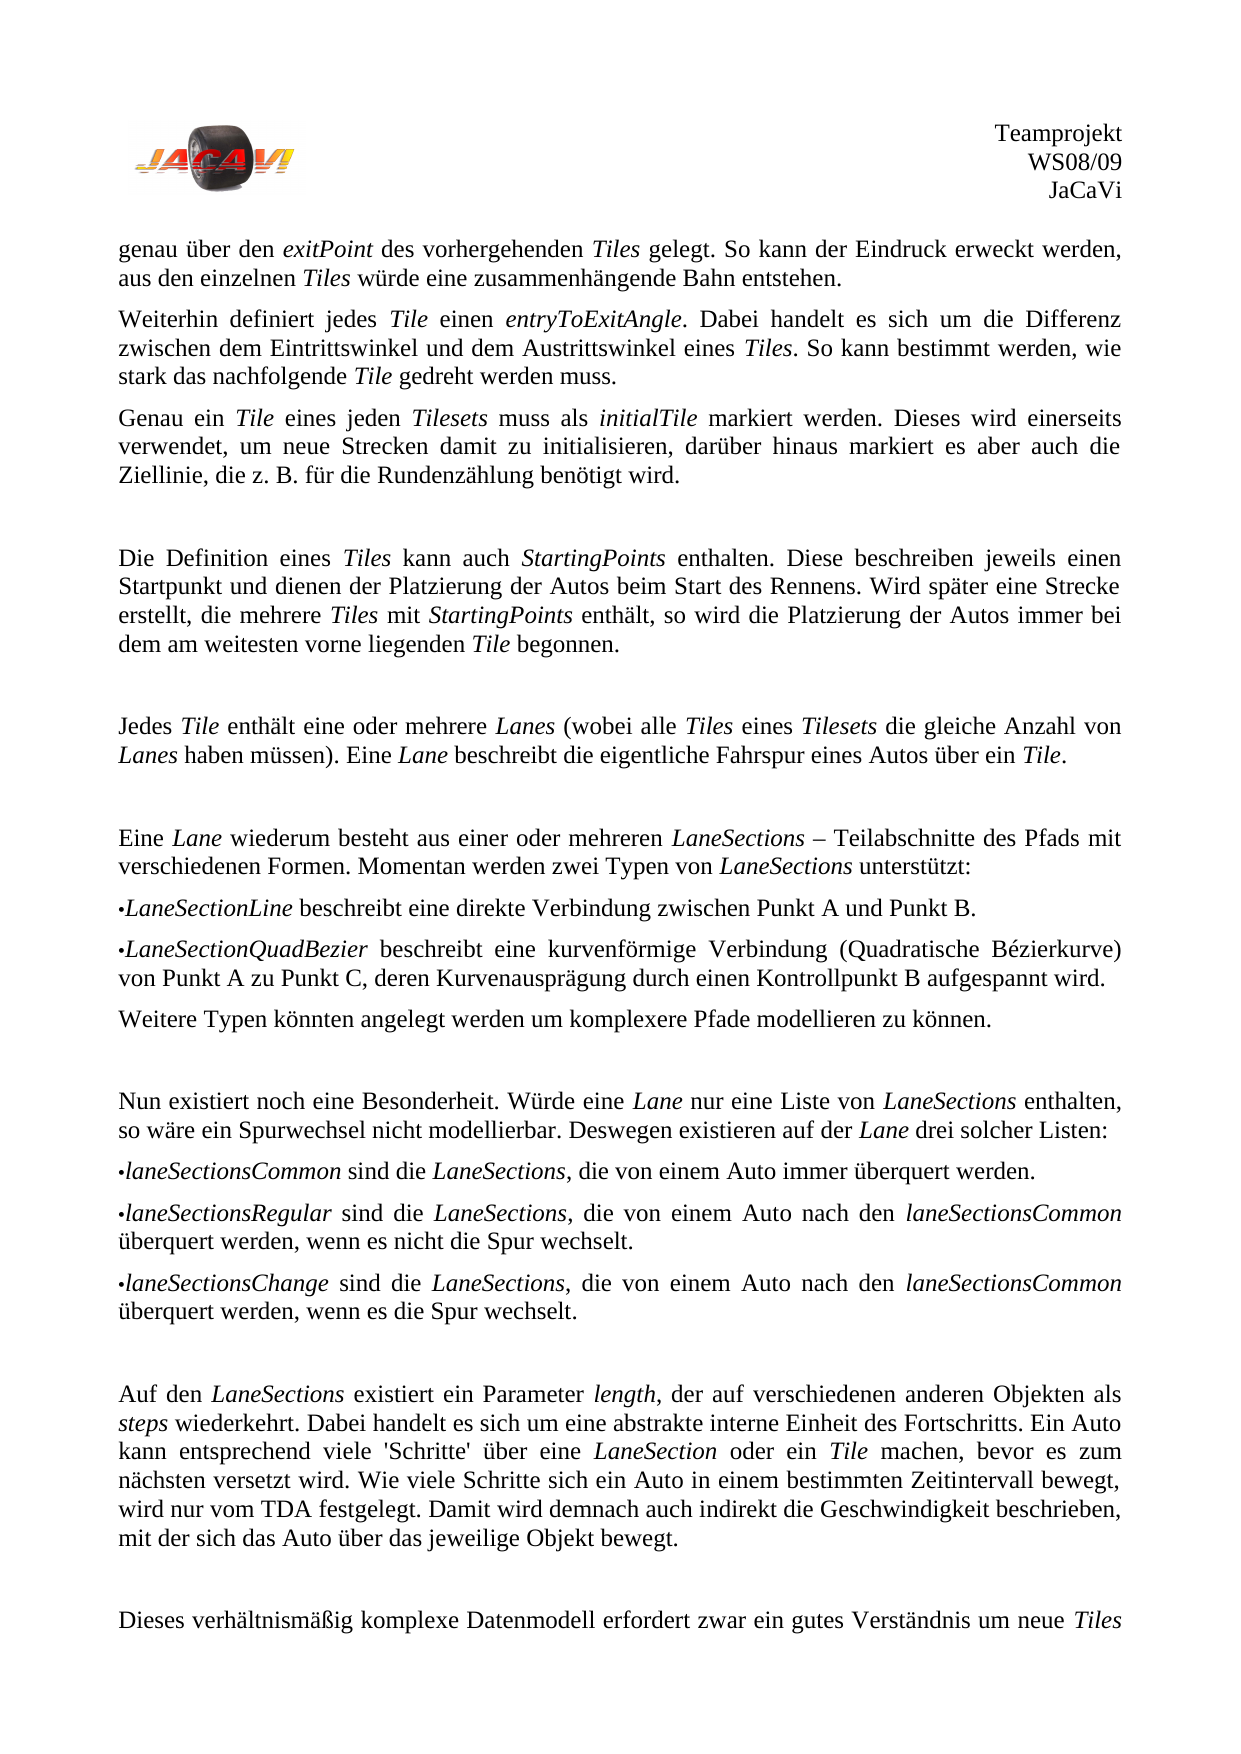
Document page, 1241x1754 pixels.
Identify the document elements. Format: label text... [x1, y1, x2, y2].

text Auf den LaneSections existiert ein Parameter length, der auf verschiedenen anderen Objekten als steps wiederkehrt. Dabei handelt es sich um eine abstrakte interne Einheit des Fortschritts. Ein Auto kann entsprechend viele 'Schritte' über eine LaneSection oder ein Tile machen, bevor es zum nächsten versetzt wird. Wie viele Schritte sich ein Auto in einem bestimmten Zeitintervall bewegt, wird nur vom TDA festgelegt. Damit wird demnach auch indirekt die Geschwindigkeit beschrieben, mit der sich das Auto über das jeweilige Objekt bewegt. [118, 1379, 1122, 1551]
list laneSectionsChange sind die LaneSections, die von einem Auto nach den laneSectionsCommon überquert werden, wenn es die Spur wechselt. [118, 1268, 1122, 1325]
text Genau ein Tile eines jeden Tilesets muss als initialTile markiert werden. Dieses wird einerseits verwendet, um neue Strecken damit zu initialisieren, darüber hinaus markiert es aber auch die Ziellinie, die z. B. für die Rundenzählung benötigt wird. [118, 403, 1122, 489]
text Weitere Typen könnten angelegt werden um komplexere Pfade modellieren zu können. [118, 1004, 1122, 1033]
text genau über den exitPoint des vorhergehenden Tiles gelegt. So kann der Eindruck erweckt werden, aus den einzelnen Tiles würde eine zusammenhängende Bahn entstehen. [118, 234, 1122, 291]
picture [128, 120, 307, 195]
text Dieses verhältnismäßig komplexe Datenmodell erfordert zwar ein gutes Verständnis um neue Tiles [118, 1605, 1122, 1634]
text Jedes Tile enthält eine oder mehrere Lanes (wobei alle Tiles eines Tilesets die gleiche Anzahl von Lanes haben müssen). Eine Lane beschreibt die eigentliche Fahrspur eines Autos über ein Tile. [118, 711, 1122, 769]
list LaneSectionLine beschreibt eine direkte Verbindung zwischen Punkt A und Punkt B. [118, 893, 1122, 921]
text Die Definition eines Tiles kann auch StartingPoints enthalten. Diese beschreiben jeweils einen Startpunkt und dienen der Platzierung der Autos beim Start des Rennens. Wird später eine Strecke erstellt, die mehrere Tiles mit StartingPoints enthält, so wird die Platzierung der Autos immer bei dem am weitesten vorne liegenden Tile begonnen. [118, 543, 1122, 658]
list laneSectionsRegular sind die LaneSections, die von einem Auto nach den laneSectionsCommon überquert werden, wenn es nicht die Spur wechselt. [118, 1198, 1122, 1255]
text Weiterhin definiert jedes Tile einen entryToExitAngle. Dabei handelt es sich um die Differenz zwischen dem Eintrittswinkel und dem Austrittswinkel eines Tiles. So kann bestimmt werden, wie stark das nachfolgende Tile gedreht werden muss. [118, 304, 1122, 390]
list LaneSectionQuadBezier beschreibt eine kurvenförmige Verbindung (Quadratische Bézierkurve) von Punkt A zu Punkt C, deren Kurvenausprägung durch einen Kontrollpunkt B aufgespannt wird. [118, 934, 1122, 991]
text Eine Lane wiederum besteht aus einer oder mehreren LaneSections – Teilabschnitte des Pfads mit verschiedenen Formen. Momentan werden zwei Typen von LaneSections unterstützt: [118, 823, 1122, 880]
list laneSectionsCommon sind die LaneSections, die von einem Auto immer überquert werden. [118, 1156, 1122, 1185]
text Nun existiert noch eine Besonderheit. Würde eine Lane nur eine Liste von LaneSections enthalten, so wäre ein Spurwechsel nicht modellierbar. Deswegen existieren auf der Lane drei solcher Listen: [118, 1086, 1122, 1144]
